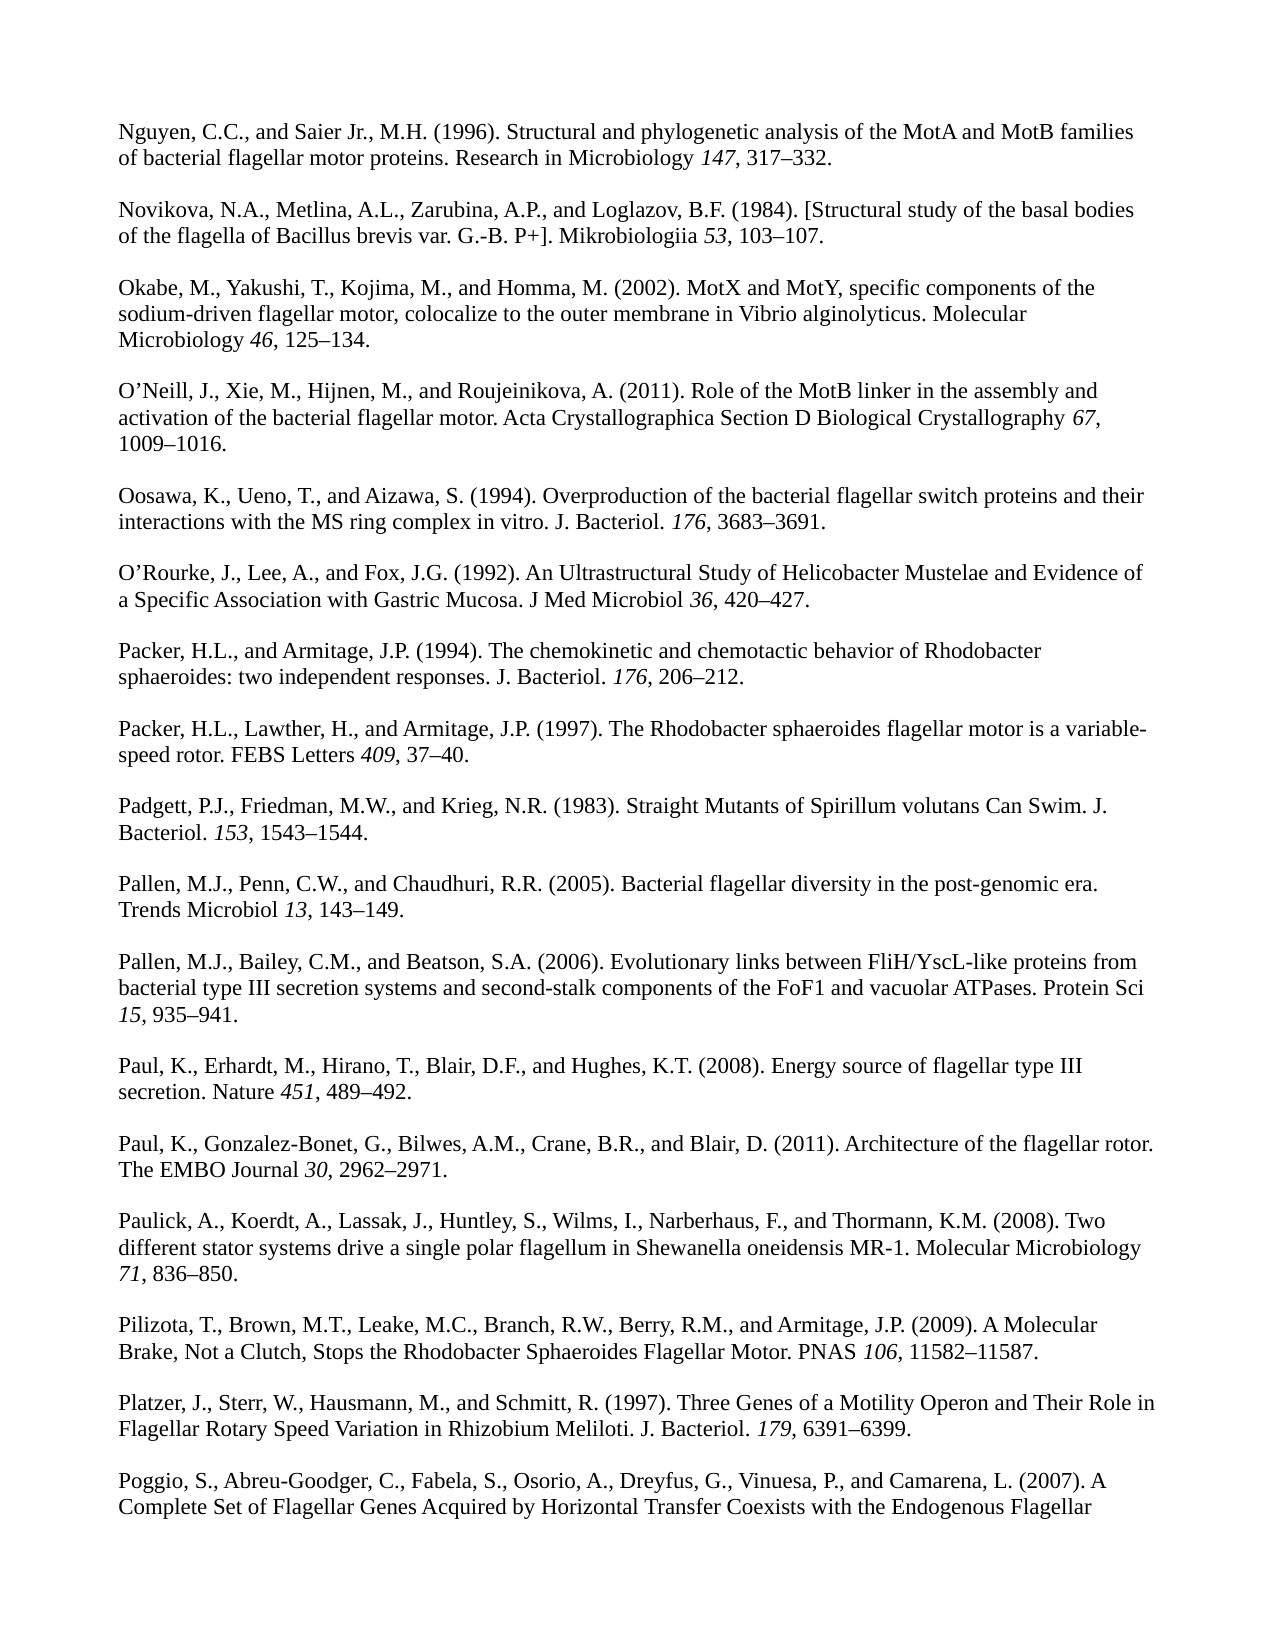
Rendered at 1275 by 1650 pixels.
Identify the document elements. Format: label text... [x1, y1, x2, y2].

text Pallen, M.J., Bailey, C.M., and Beatson, S.A. (2006). Evolutionary links between FliH/YscL-like proteins from bacterial type III secretion systems and second-stalk components of the FoF1 and vacuolar ATPases. Protein Sci 15, 935–941. [118, 948, 1157, 1027]
text Poggio, S., Abreu-Goodger, C., Fabela, S., Osorio, A., Dreyfus, G., Vinuesa, P., and Camarena, L. (2007). A Complete Set of Flagellar Genes Acquired by Horizontal Transfer Coexists with the Endogenous Flagellar [118, 1467, 1157, 1519]
text Pilizota, T., Brown, M.T., Leake, M.C., Branch, R.W., Berry, R.M., and Armitage, J.P. (2009). A Molecular Brake, Not a Clutch, Stops the Rhodobacter Sphaeroides Flagellar Motor. PNAS 106, 11582–11587. [118, 1311, 1157, 1364]
text Okabe, M., Yakushi, T., Kojima, M., and Homma, M. (2002). MotX and MotY, specific components of the sodium‐driven flagellar motor, colocalize to the outer membrane in Vibrio alginolyticus. Molecular Microbiology 46, 125–134. [118, 273, 1157, 353]
text Pallen, M.J., Penn, C.W., and Chaudhuri, R.R. (2005). Bacterial flagellar diversity in the post-genomic era. Trends Microbiol 13, 143–149. [118, 870, 1157, 923]
text Paulick, A., Koerdt, A., Lassak, J., Huntley, S., Wilms, I., Narberhaus, F., and Thormann, K.M. (2008). Two different stator systems drive a single polar flagellum in Shewanella oneidensis MR‐1. Molecular Microbiology 71, 836–850. [118, 1207, 1157, 1286]
text Paul, K., Gonzalez-Bonet, G., Bilwes, A.M., Crane, B.R., and Blair, D. (2011). Architecture of the flagellar rotor. The EMBO Journal 30, 2962–2971. [118, 1130, 1157, 1182]
text O’Neill, J., Xie, M., Hijnen, M., and Roujeinikova, A. (2011). Role of the MotB linker in the assembly and activation of the bacterial flagellar motor. Acta Crystallographica Section D Biological Crystallography 67, 1009–1016. [118, 378, 1157, 457]
text Padgett, P.J., Friedman, M.W., and Krieg, N.R. (1983). Straight Mutants of Spirillum volutans Can Swim. J. Bacteriol. 153, 1543–1544. [118, 792, 1157, 845]
text O’Rourke, J., Lee, A., and Fox, J.G. (1992). An Ultrastructural Study of Helicobacter Mustelae and Evidence of a Specific Association with Gastric Mucosa. J Med Microbiol 36, 420–427. [118, 559, 1157, 612]
text Paul, K., Erhardt, M., Hirano, T., Blair, D.F., and Hughes, K.T. (2008). Energy source of flagellar type III secretion. Nature 451, 489–492. [118, 1052, 1157, 1105]
text Novikova, N.A., Metlina, A.L., Zarubina, A.P., and Loglazov, B.F. (1984). [Structural study of the basal bodies of the flagella of Bacillus brevis var. G.-B. P+]. Mikrobiologiia 53, 103–107. [118, 196, 1157, 248]
text Packer, H.L., and Armitage, J.P. (1994). The chemokinetic and chemotactic behavior of Rhodobacter sphaeroides: two independent responses. J. Bacteriol. 176, 206–212. [118, 637, 1157, 690]
text Oosawa, K., Ueno, T., and Aizawa, S. (1994). Overproduction of the bacterial flagellar switch proteins and their interactions with the MS ring complex in vitro. J. Bacteriol. 176, 3683–3691. [118, 482, 1157, 534]
text Nguyen, C.C., and Saier Jr., M.H. (1996). Structural and phylogenetic analysis of the MotA and MotB families of bacterial flagellar motor proteins. Research in Microbiology 147, 317–332. [118, 118, 1157, 171]
text Packer, H.L., Lawther, H., and Armitage, J.P. (1997). The Rhodobacter sphaeroides flagellar motor is a variable-speed rotor. FEBS Letters 409, 37–40. [118, 715, 1157, 767]
text Platzer, J., Sterr, W., Hausmann, M., and Schmitt, R. (1997). Three Genes of a Motility Operon and Their Role in Flagellar Rotary Speed Variation in Rhizobium Meliloti. J. Bacteriol. 179, 6391–6399. [118, 1389, 1157, 1442]
